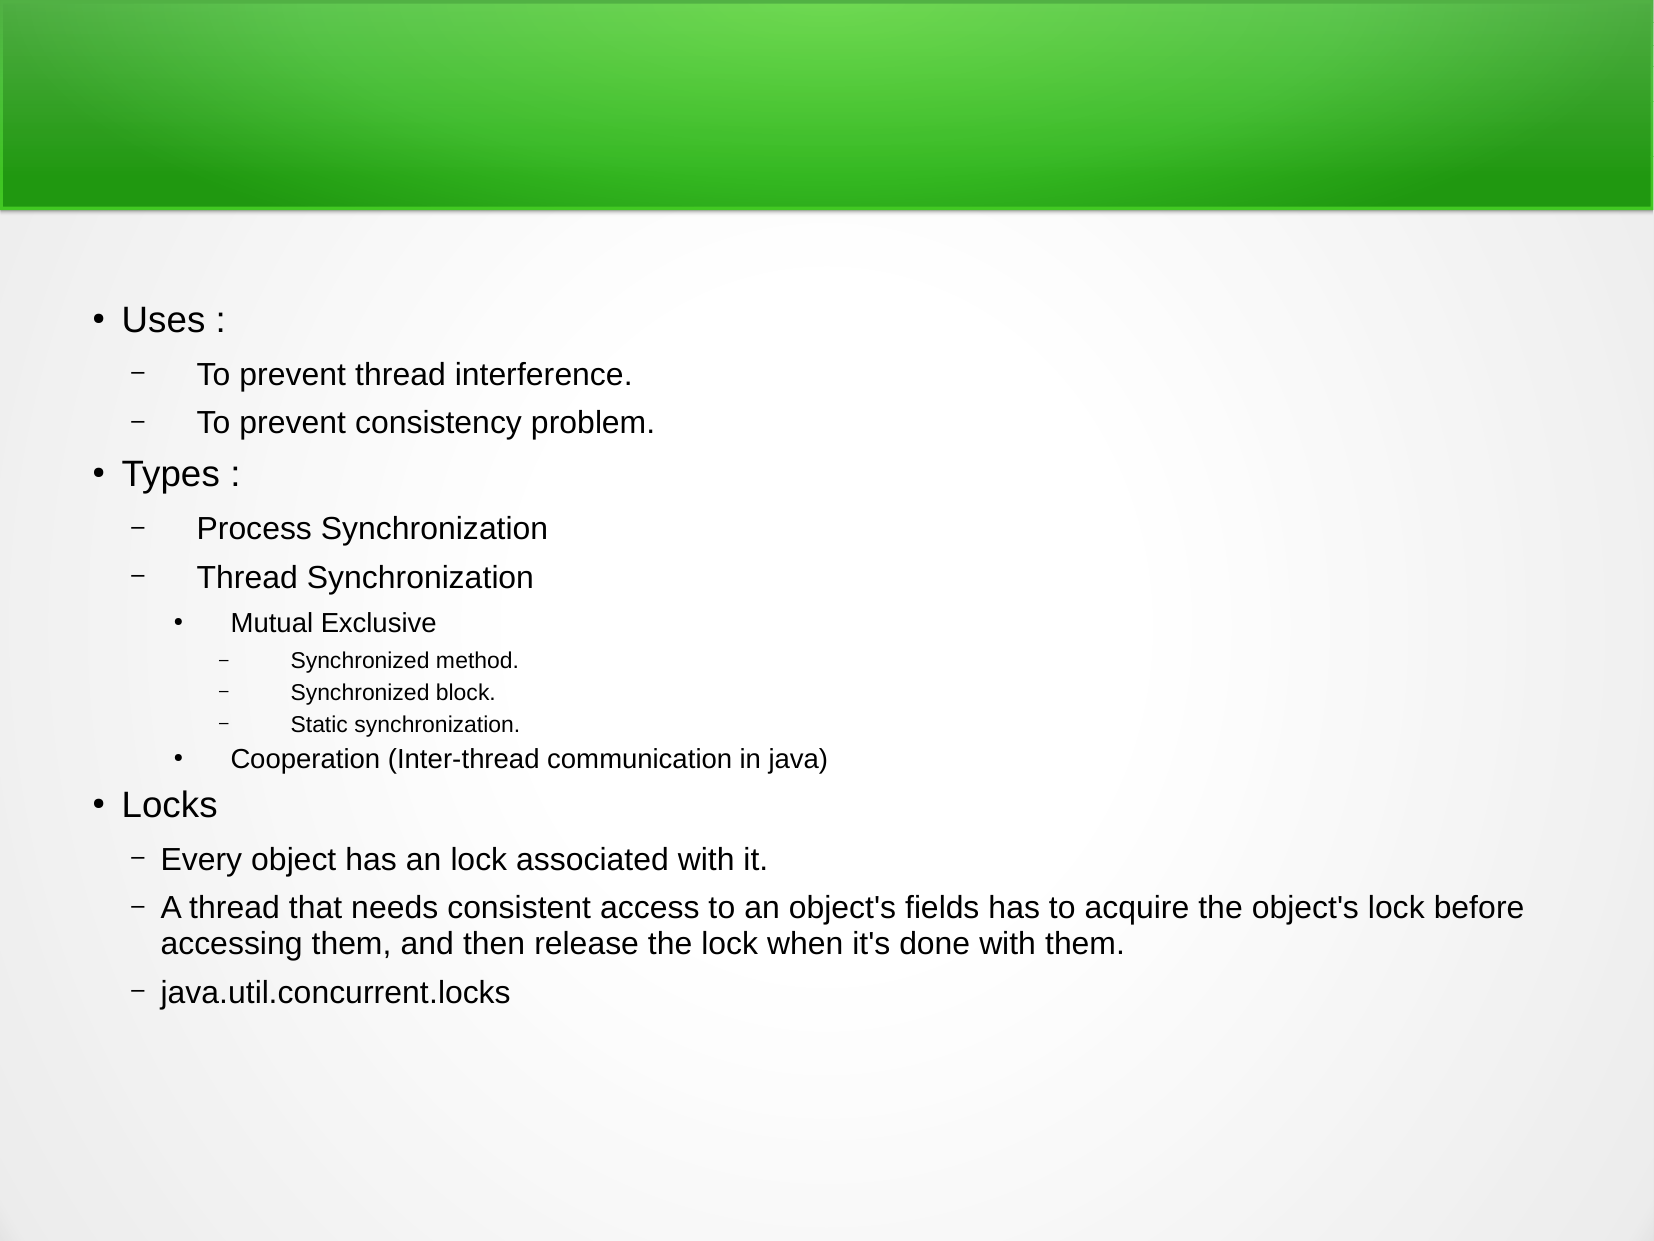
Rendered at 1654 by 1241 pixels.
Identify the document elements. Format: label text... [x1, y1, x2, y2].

list Uses : To prevent thread interference. To prevent consistency problem. Types : Process Synchronization Thread Synchronization Mutual Exclusive Synchronized method. Synchronized block. Static synchronization. Cooperation (Inter-thread communication in java) Locks Every object has an lock associated with it. A thread that needs consistent access to an object's fields has to acquire the object's lock before accessing them, and then release the lock when it's done with them. java.util.concurrent.locks [82, 299, 1571, 1019]
